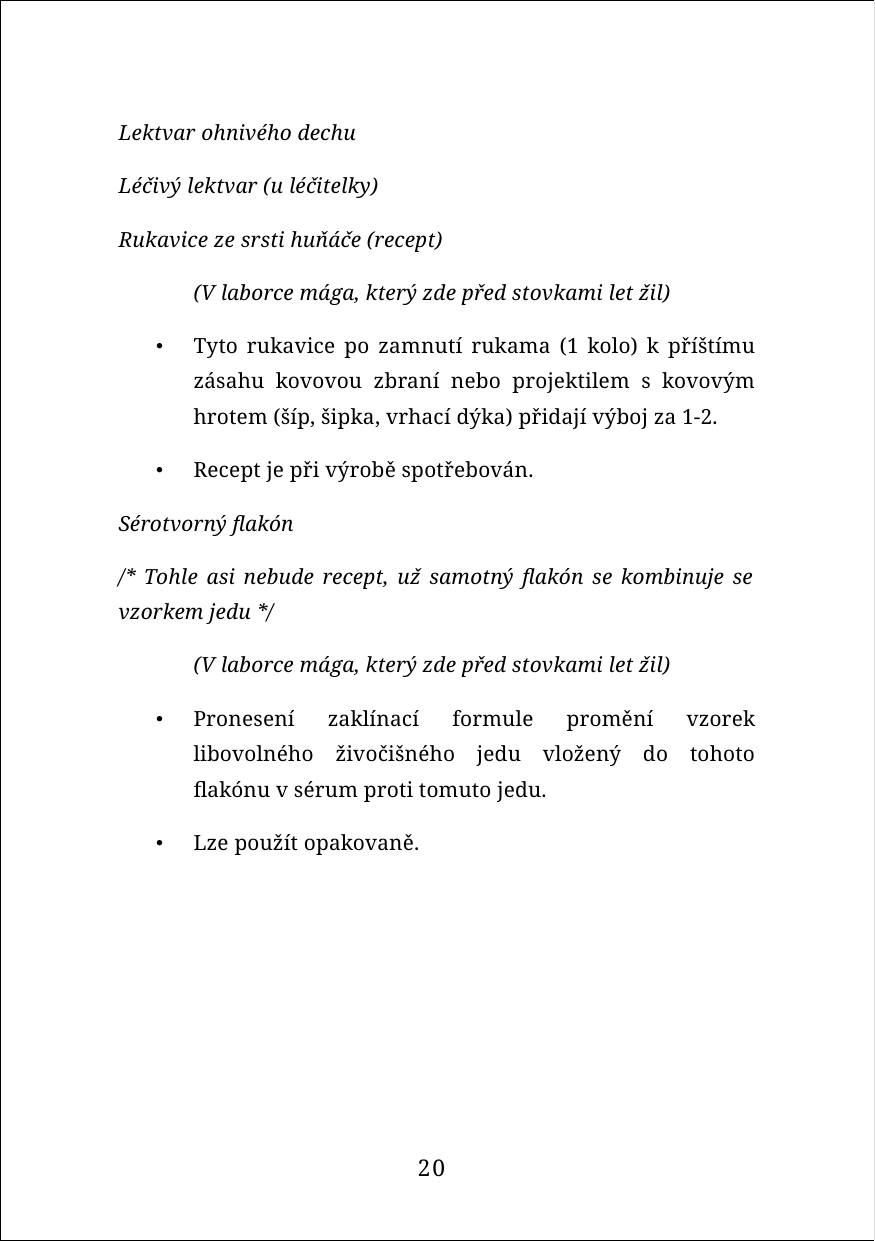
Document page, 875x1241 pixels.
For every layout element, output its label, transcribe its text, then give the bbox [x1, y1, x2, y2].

list (V laborce mága, který zde před stovkami let žil) [156, 651, 756, 679]
text /* Tohle asi nebude recept, už samotný flakón se kombinuje se vzorkem jedu */ [118, 562, 756, 626]
text Rukavice ze srsti huňáče (recept) [118, 225, 756, 253]
list Recept je při výrobě spotřebován. [156, 455, 756, 484]
list Tyto rukavice po zamnutí rukama (1 kolo) k příštímu zásahu kovovou zbraní nebo projektilem s kovovým hrotem (šíp, šipka, vrhací dýka) přidají výboj za 1-2. [156, 331, 756, 431]
list Pronesení zaklínací formule promění vzorek libovolného živočišného jedu vložený do tohoto flakónu v sérum proti tomuto jedu. [156, 704, 756, 803]
list Lze použít opakovaně. [156, 828, 756, 857]
text Lektvar ohnivého dechu [118, 118, 756, 147]
list (V laborce mága, který zde před stovkami let žil) [156, 278, 756, 306]
text Léčivý lektvar (u léčitelky) [118, 171, 756, 200]
text Sérotvorný flakón [118, 509, 756, 537]
